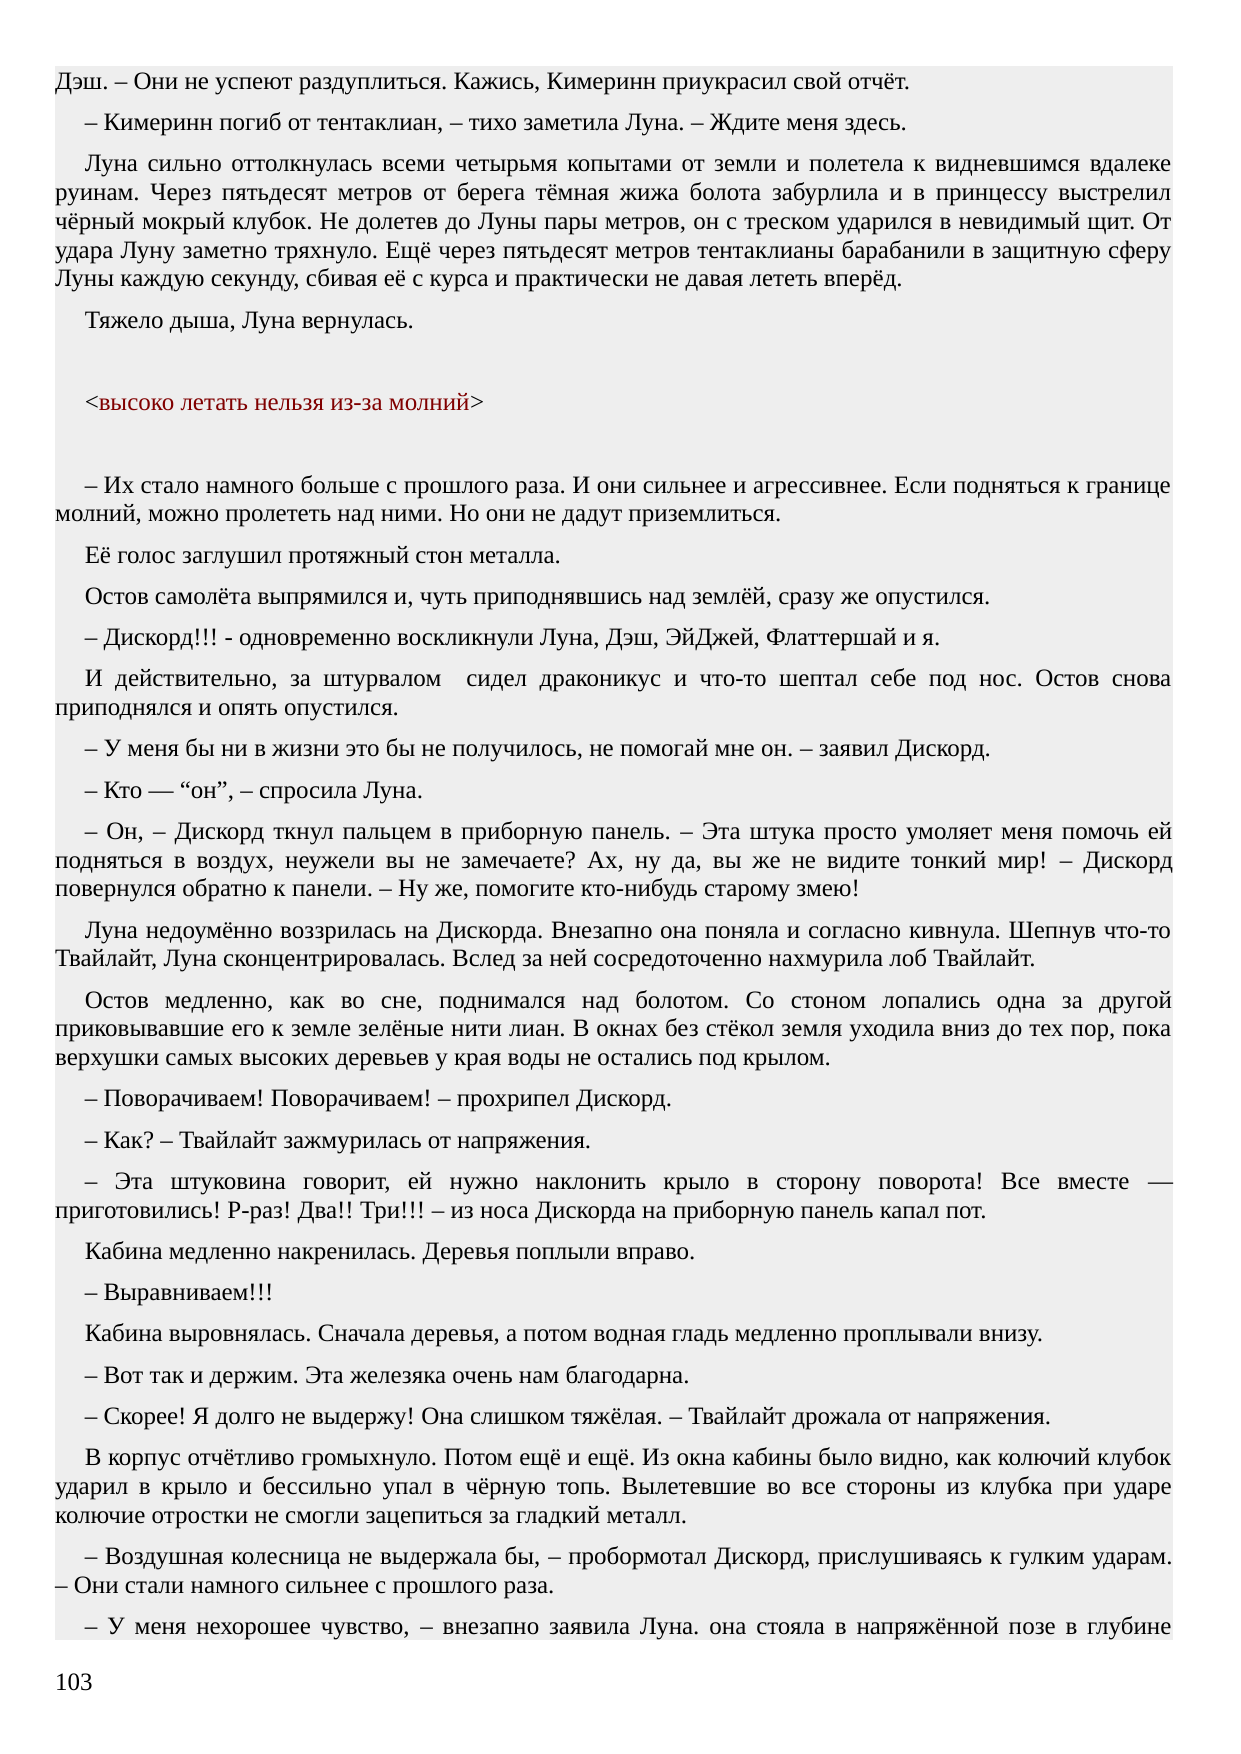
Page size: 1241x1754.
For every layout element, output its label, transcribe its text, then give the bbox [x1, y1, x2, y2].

text Кабина медленно накренилась. Деревья поплыли вправо. [55, 1236, 1173, 1265]
text Остов самолёта выпрямился и, чуть приподнявшись над землёй, сразу же опустился. [55, 581, 1173, 610]
text – Дискорд!!! - одновременно воскликнули Луна, Дэш, ЭйДжей, Флаттершай и я. [55, 622, 1173, 651]
text – Скорее! Я долго не выдержу! Она слишком тяжёлая. – Твайлайт дрожала от напряжения. [55, 1401, 1173, 1430]
text – Кто — “он”, – спросила Луна. [55, 775, 1173, 803]
text Кабина выровнялась. Сначала деревья, а потом водная гладь медленно проплывали внизу. [55, 1318, 1173, 1347]
text – Кимеринн погиб от тентаклиан, – тихо заметила Луна. – Ждите меня здесь. [55, 107, 1173, 136]
text – Выравниваем!!! [55, 1277, 1173, 1306]
text – У меня нехорошее чувство, – внезапно заявила Луна. она стояла в напряжённой позе в глубине [55, 1611, 1173, 1640]
text – Вот так и держим. Эта железяка очень нам благодарна. [55, 1360, 1173, 1388]
text <высоко летать нельзя из-за молний> [55, 387, 1173, 416]
text Дэш. – Они не успеют раздуплиться. Кажись, Кимеринн приукрасил свой отчёт. [55, 66, 1173, 95]
text – Как? – Твайлайт зажмурилась от напряжения. [55, 1125, 1173, 1153]
text В корпус отчётливо громыхнуло. Потом ещё и ещё. Из окна кабины было видно, как колючий клубок ударил в крыло и бессильно упал в чёрную топь. Вылетевшие во все стороны из клубка при ударе колючие отростки не смогли зацепиться за гладкий металл. [55, 1442, 1173, 1528]
text – У меня бы ни в жизни это бы не получилось, не помогай мне он. – заявил Дискорд. [55, 733, 1173, 762]
text Тяжело дыша, Луна вернулась. [55, 305, 1173, 333]
text – Их стало намного больше с прошлого раза. И они сильнее и агрессивнее. Если подняться к границе молний, можно пролететь над ними. Но они не дадут приземлиться. [55, 470, 1173, 527]
text – Поворачиваем! Поворачиваем! – прохрипел Дискорд. [55, 1083, 1173, 1112]
text – Он, – Дискорд ткнул пальцем в приборную панель. – Эта штука просто умоляет меня помочь ей подняться в воздух, неужели вы не замечаете? Ах, ну да, вы же не видите тонкий мир! – Дискорд повернулся обратно к панели. – Ну же, помогите кто-нибудь старому змею! [55, 816, 1173, 902]
text – Воздушная колесница не выдержала бы, – пробормотал Дискорд, прислушиваясь к гулким ударам. – Они стали намного сильнее с прошлого раза. [55, 1541, 1173, 1598]
text Луна сильно оттолкнулась всеми четырьмя копытами от земли и полетела к видневшимся вдалеке руинам. Через пятьдесят метров от берега тёмная жижа болота забурлила и в принцессу выстрелил чёрный мокрый клубок. Не долетев до Луны пары метров, он с треском ударился в невидимый щит. От удара Луну заметно тряхнуло. Ещё через пятьдесят метров тентаклианы барабанили в защитную сферу Луны каждую секунду, сбивая её с курса и практически не давая лететь вперёд. [55, 148, 1173, 292]
text Луна недоумённо воззрилась на Дискорда. Внезапно она поняла и согласно кивнула. Шепнув что-то Твайлайт, Луна сконцентрировалась. Вслед за ней сосредоточенно нахмурила лоб Твайлайт. [55, 915, 1173, 972]
text – Эта штуковина говорит, ей нужно наклонить крыло в сторону поворота! Все вместе — приготовились! Р-раз! Два!! Три!!! – из носа Дискорда на приборную панель капал пот. [55, 1166, 1173, 1223]
text Остов медленно, как во сне, поднимался над болотом. Со стоном лопались одна за другой приковывавшие его к земле зелёные нити лиан. В окнах без стёкол земля уходила вниз до тех пор, пока верхушки самых высоких деревьев у края воды не остались под крылом. [55, 985, 1173, 1071]
text И действительно, за штурвалом сидел драконикус и что-то шептал себе под нос. Остов снова приподнялся и опять опустился. [55, 663, 1173, 721]
text Её голос заглушил протяжный стон металла. [55, 540, 1173, 568]
